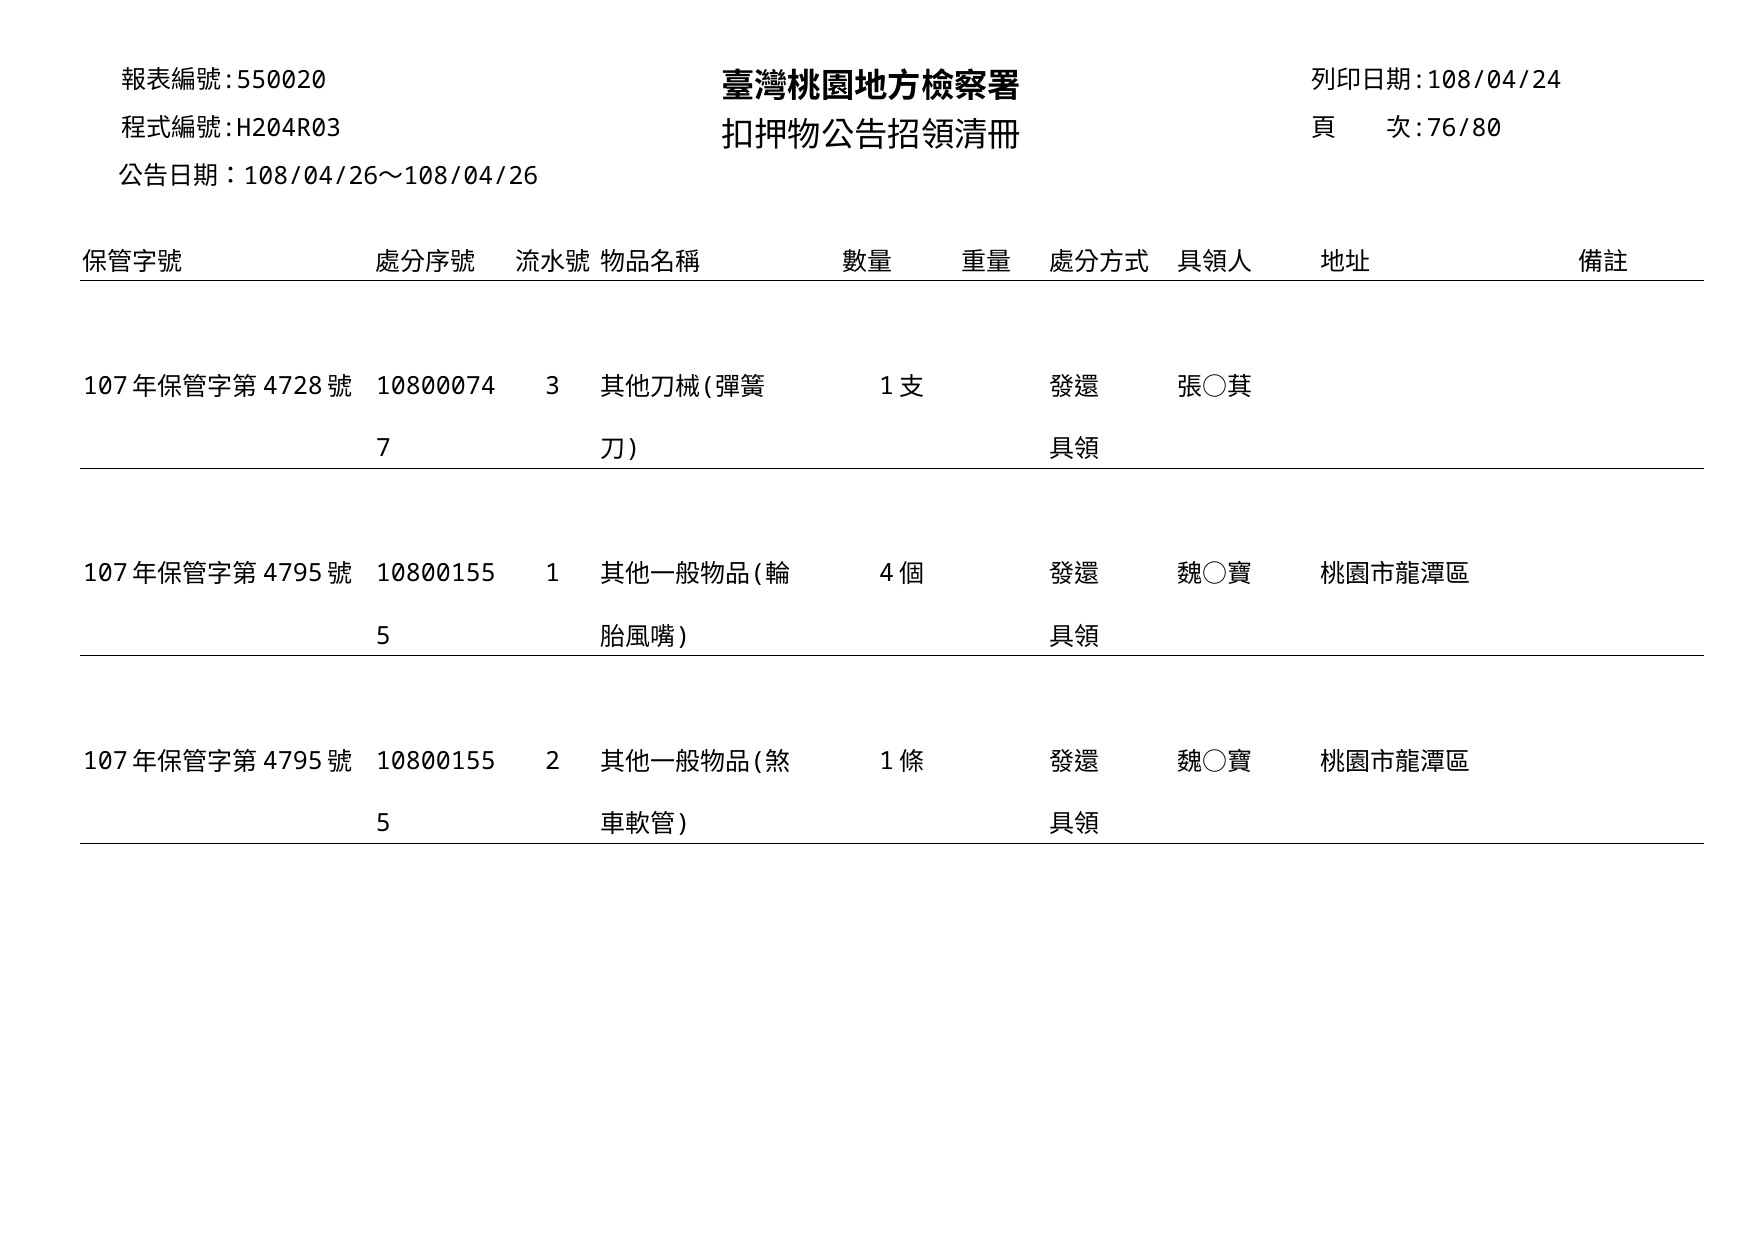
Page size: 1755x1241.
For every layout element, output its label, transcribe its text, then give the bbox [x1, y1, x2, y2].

table_cell 108000747 [373, 281, 507, 468]
table_cell 4個 [808, 469, 927, 655]
table_header 處分方式 [1046, 218, 1175, 280]
table_cell 3 [507, 281, 597, 468]
table_cell 其他一般物品(煞車軟管) [597, 656, 807, 843]
table_cell 其他刀械(彈簧刀) [597, 281, 807, 468]
table_cell [1575, 469, 1704, 655]
table_header 備註 [1575, 218, 1704, 280]
table_cell 108001555 [373, 469, 507, 655]
table_cell [927, 281, 1046, 468]
table_cell 魏○寶 [1175, 656, 1317, 843]
table_cell 張○萁 [1175, 281, 1317, 468]
table_cell 發還 具領 [1046, 281, 1175, 468]
table_header 地址 [1317, 218, 1575, 280]
table_cell 桃園市龍潭區 [1317, 656, 1575, 843]
table_cell [1575, 281, 1704, 468]
table_cell 發還 具領 [1046, 469, 1175, 655]
table_cell 107年保管字第4795號 [80, 469, 373, 655]
table_cell 1支 [808, 281, 927, 468]
table_header 具領人 [1175, 218, 1317, 280]
table_cell 其他一般物品(輪胎風嘴) [597, 469, 807, 655]
table_cell 桃園市龍潭區 [1317, 469, 1575, 655]
table_cell [1575, 656, 1704, 843]
table_cell 發還 具領 [1046, 656, 1175, 843]
table_header 數量 [808, 218, 927, 280]
table_header 重量 [927, 218, 1046, 280]
table_cell [927, 656, 1046, 843]
table_cell 108001555 [373, 656, 507, 843]
table_cell [1317, 281, 1575, 468]
table_header 保管字號 [80, 218, 373, 280]
table_cell 2 [507, 656, 597, 843]
table_header 流水號 [507, 218, 597, 280]
table_cell 魏○寶 [1175, 469, 1317, 655]
table_cell 1 [507, 469, 597, 655]
table_cell [927, 469, 1046, 655]
table_header 處分序號 [373, 218, 507, 280]
table_cell 107年保管字第4728號 [80, 281, 373, 468]
table_header 物品名稱 [597, 218, 807, 280]
table_cell 107年保管字第4795號 [80, 656, 373, 843]
table_cell 1條 [808, 656, 927, 843]
